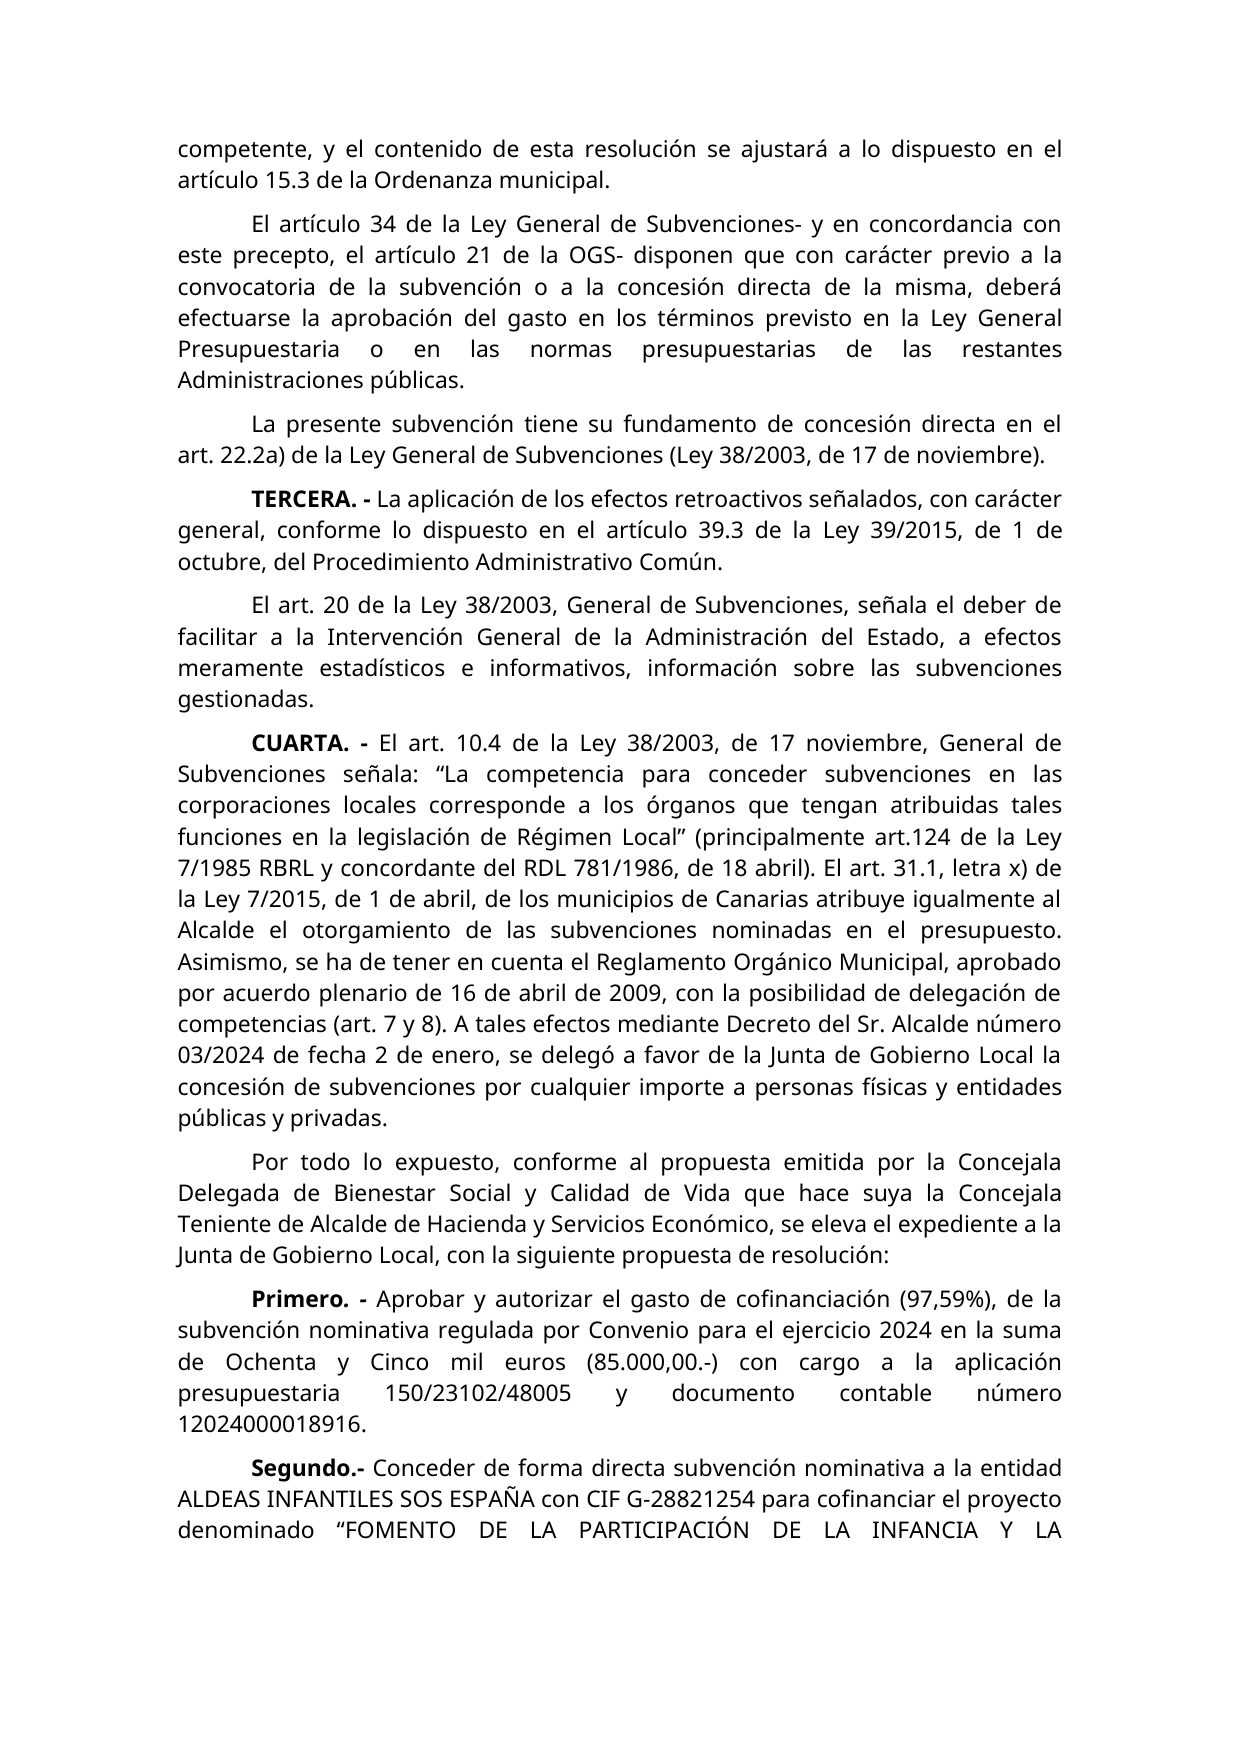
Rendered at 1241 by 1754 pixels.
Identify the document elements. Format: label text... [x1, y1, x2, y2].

text Primero. - Aprobar y autorizar el gasto de cofinanciación (97,59%), de la subvención nominativa regulada por Convenio para el ejercicio 2024 en la suma de Ochenta y Cinco mil euros (85.000,00.-) con cargo a la aplicación presupuestaria 150/23102/48005 y documento contable número 12024000018916. [177, 1283, 1063, 1439]
text TERCERA. - La aplicación de los efectos retroactivos señalados, con carácter general, conforme lo dispuesto en el artículo 39.3 de la Ley 39/2015, de 1 de octubre, del Procedimiento Administrativo Común. [177, 483, 1063, 577]
text El artículo 34 de la Ley General de Subvenciones- y en concordancia con este precepto, el artículo 21 de la OGS- disponen que con carácter previo a la convocatoria de la subvención o a la concesión directa de la misma, deberá efectuarse la aprobación del gasto en los términos previsto en la Ley General Presupuestaria o en las normas presupuestarias de las restantes Administraciones públicas. [177, 208, 1063, 395]
text CUARTA. - El art. 10.4 de la Ley 38/2003, de 17 noviembre, General de Subvenciones señala: “La competencia para conceder subvenciones en las corporaciones locales corresponde a los órganos que tengan atribuidas tales funciones en la legislación de Régimen Local” (principalmente art.124 de la Ley 7/1985 RBRL y concordante del RDL 781/1986, de 18 abril). El art. 31.1, letra x) de la Ley 7/2015, de 1 de abril, de los municipios de Canarias atribuye igualmente al Alcalde el otorgamiento de las subvenciones nominadas en el presupuesto. Asimismo, se ha de tener en cuenta el Reglamento Orgánico Municipal, aprobado por acuerdo plenario de 16 de abril de 2009, con la posibilidad de delegación de competencias (art. 7 y 8). A tales efectos mediante Decreto del Sr. Alcalde número 03/2024 de fecha 2 de enero, se delegó a favor de la Junta de Gobierno Local la concesión de subvenciones por cualquier importe a personas físicas y entidades públicas y privadas. [177, 727, 1063, 1133]
text Segundo.- Conceder de forma directa subvención nominativa a la entidad ALDEAS INFANTILES SOS ESPAÑA con CIF G-28821254 para cofinanciar el proyecto denominado “FOMENTO DE LA PARTICIPACIÓN DE LA INFANCIA Y LA [177, 1452, 1063, 1545]
text Por todo lo expuesto, conforme al propuesta emitida por la Concejala Delegada de Bienestar Social y Calidad de Vida que hace suya la Concejala Teniente de Alcalde de Hacienda y Servicios Económico, se eleva el expediente a la Junta de Gobierno Local, con la siguiente propuesta de resolución: [177, 1145, 1063, 1270]
text El art. 20 de la Ley 38/2003, General de Subvenciones, señala el deber de facilitar a la Intervención General de la Administración del Estado, a efectos meramente estadísticos e informativos, información sobre las subvenciones gestionadas. [177, 589, 1063, 714]
text La presente subvención tiene su fundamento de concesión directa en el art. 22.2a) de la Ley General de Subvenciones (Ley 38/2003, de 17 de noviembre). [177, 408, 1063, 470]
text competente, y el contenido de esta resolución se ajustará a lo dispuesto en el artículo 15.3 de la Ordenanza municipal. [177, 133, 1063, 195]
